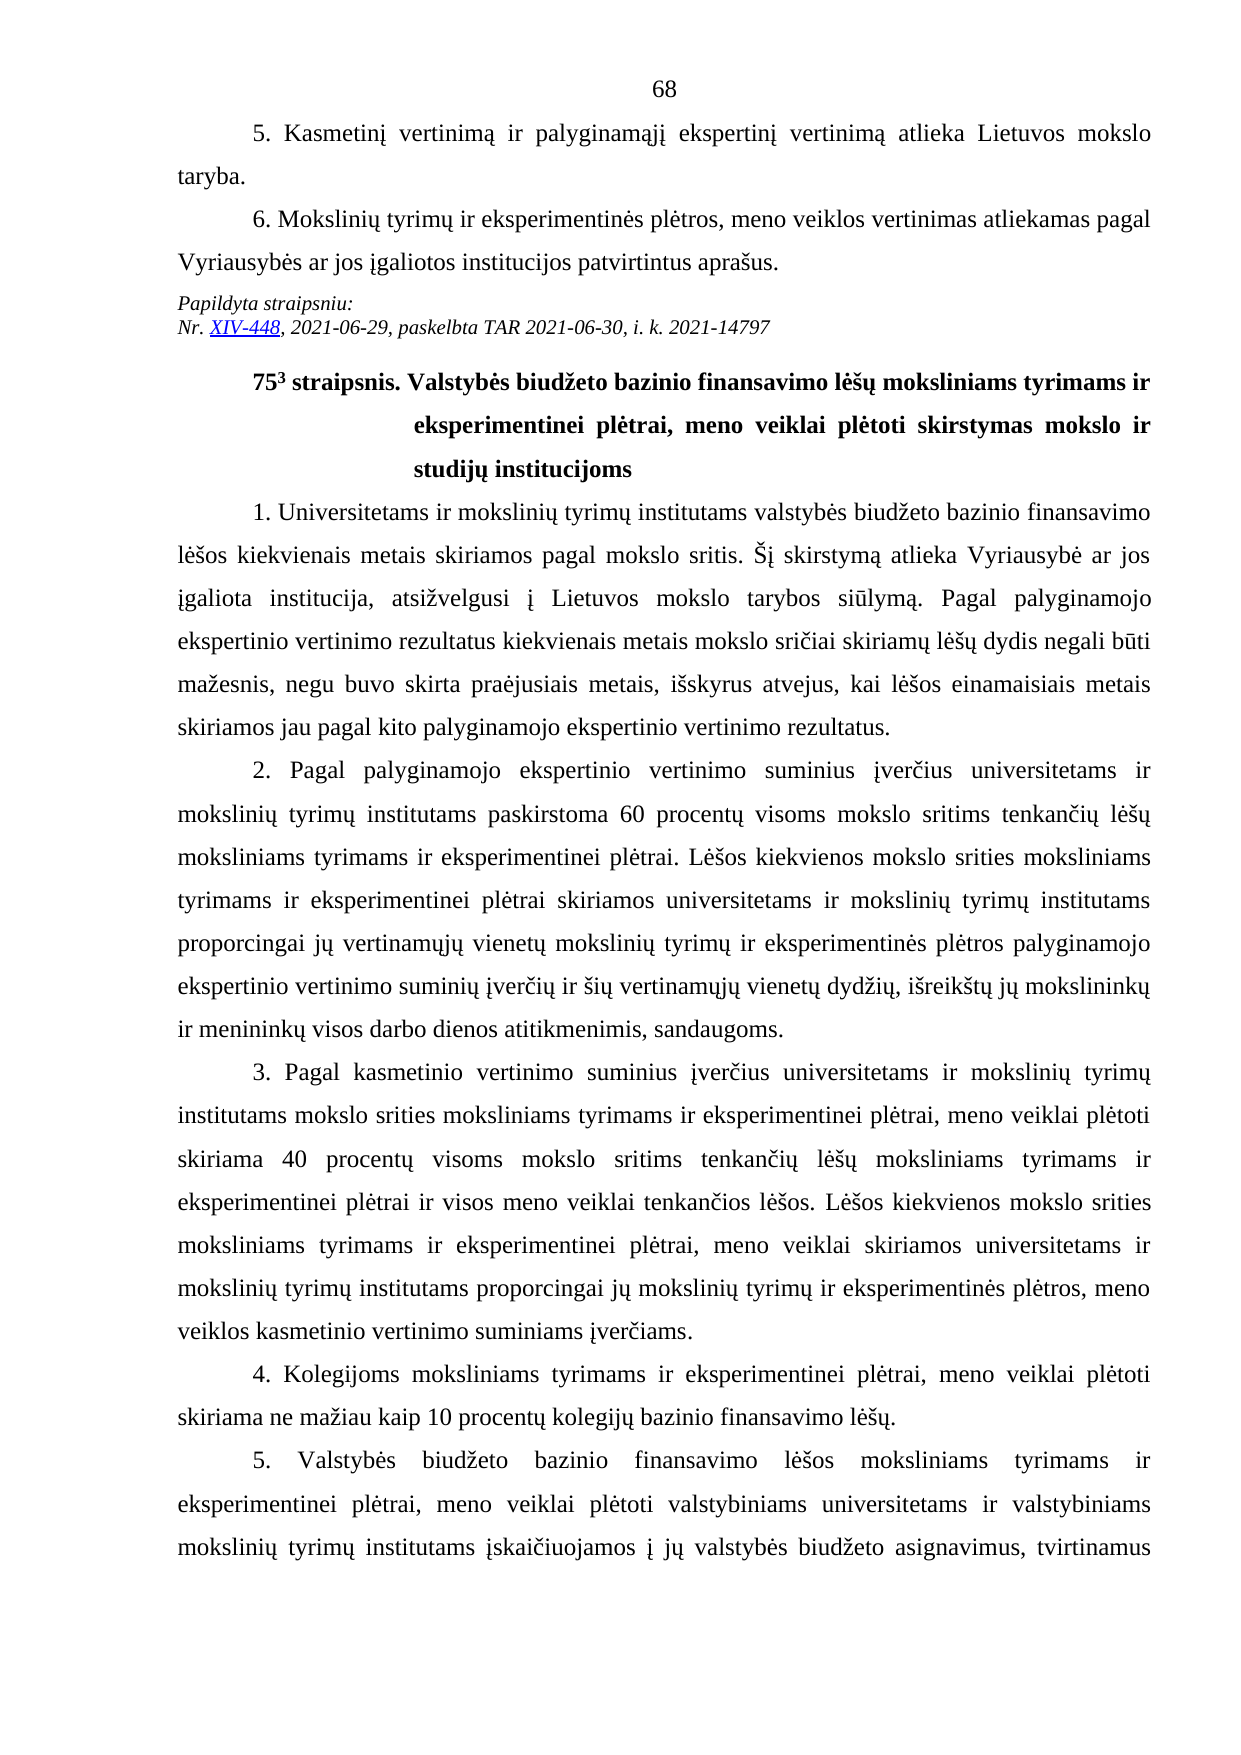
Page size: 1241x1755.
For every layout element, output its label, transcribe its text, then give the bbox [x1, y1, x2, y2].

text 4. Kolegijoms moksliniams tyrimams ir eksperimentinei plėtrai, meno veiklai plėtoti skiriama ne mažiau kaip 10 procentų kolegijų bazinio finansavimo lėšų. [177, 1359, 1152, 1431]
text 5. Kasmetinį vertinimą ir palyginamąjį ekspertinį vertinimą atlieka Lietuvos mokslo taryba. [177, 118, 1152, 190]
text 2. Pagal palyginamojo ekspertinio vertinimo suminius įverčius universitetams ir mokslinių tyrimų institutams paskirstoma 60 procentų visoms mokslo sritims tenkančių lėšų moksliniams tyrimams ir eksperimentinei plėtrai. Lėšos kiekvienos mokslo srities moksliniams tyrimams ir eksperimentinei plėtrai skiriamos universitetams ir mokslinių tyrimų institutams proporcingai jų vertinamųjų vienetų mokslinių tyrimų ir eksperimentinės plėtros palyginamojo ekspertinio vertinimo suminių įverčių ir šių vertinamųjų vienetų dydžių, išreikštų jų mokslininkų ir menininkų visos darbo dienos atitikmenimis, sandaugoms. [177, 756, 1152, 1043]
text Nr. XIV-448, 2021-06-29, paskelbta TAR 2021-06-30, i. k. 2021-14797 [177, 315, 1152, 339]
text 1. Universitetams ir mokslinių tyrimų institutams valstybės biudžeto bazinio finansavimo lėšos kiekvienais metais skiriamos pagal mokslo sritis. Šį skirstymą atlieka Vyriausybė ar jos įgaliota institucija, atsižvelgusi į Lietuvos mokslo tarybos siūlymą. Pagal palyginamojo ekspertinio vertinimo rezultatus kiekvienais metais mokslo sričiai skiriamų lėšų dydis negali būti mažesnis, negu buvo skirta praėjusiais metais, išskyrus atvejus, kai lėšos einamaisiais metais skiriamos jau pagal kito palyginamojo ekspertinio vertinimo rezultatus. [177, 497, 1152, 741]
text 3. Pagal kasmetinio vertinimo suminius įverčius universitetams ir mokslinių tyrimų institutams mokslo srities moksliniams tyrimams ir eksperimentinei plėtrai, meno veiklai plėtoti skiriama 40 procentų visoms mokslo sritims tenkančių lėšų moksliniams tyrimams ir eksperimentinei plėtrai ir visos meno veiklai tenkančios lėšos. Lėšos kiekvienos mokslo srities moksliniams tyrimams ir eksperimentinei plėtrai, meno veiklai skiriamos universitetams ir mokslinių tyrimų institutams proporcingai jų mokslinių tyrimų ir eksperimentinės plėtros, meno veiklos kasmetinio vertinimo suminiams įverčiams. [177, 1057, 1152, 1345]
text 6. Mokslinių tyrimų ir eksperimentinės plėtros, meno veiklos vertinimas atliekamas pagal Vyriausybės ar jos įgaliotos institucijos patvirtintus aprašus. [177, 204, 1152, 276]
text 5. Valstybės biudžeto bazinio finansavimo lėšos moksliniams tyrimams ir eksperimentinei plėtrai, meno veiklai plėtoti valstybiniams universitetams ir valstybiniams mokslinių tyrimų institutams įskaičiuojamos į jų valstybės biudžeto asignavimus, tvirtinamus [177, 1446, 1152, 1561]
text 753 straipsnis. Valstybės biudžeto bazinio finansavimo lėšų moksliniams tyrimams ir eksperimentinei plėtrai, meno veiklai plėtoti skirstymas mokslo ir studijų institucijoms [252, 367, 1152, 482]
text Papildyta straipsniu: [177, 291, 1152, 315]
